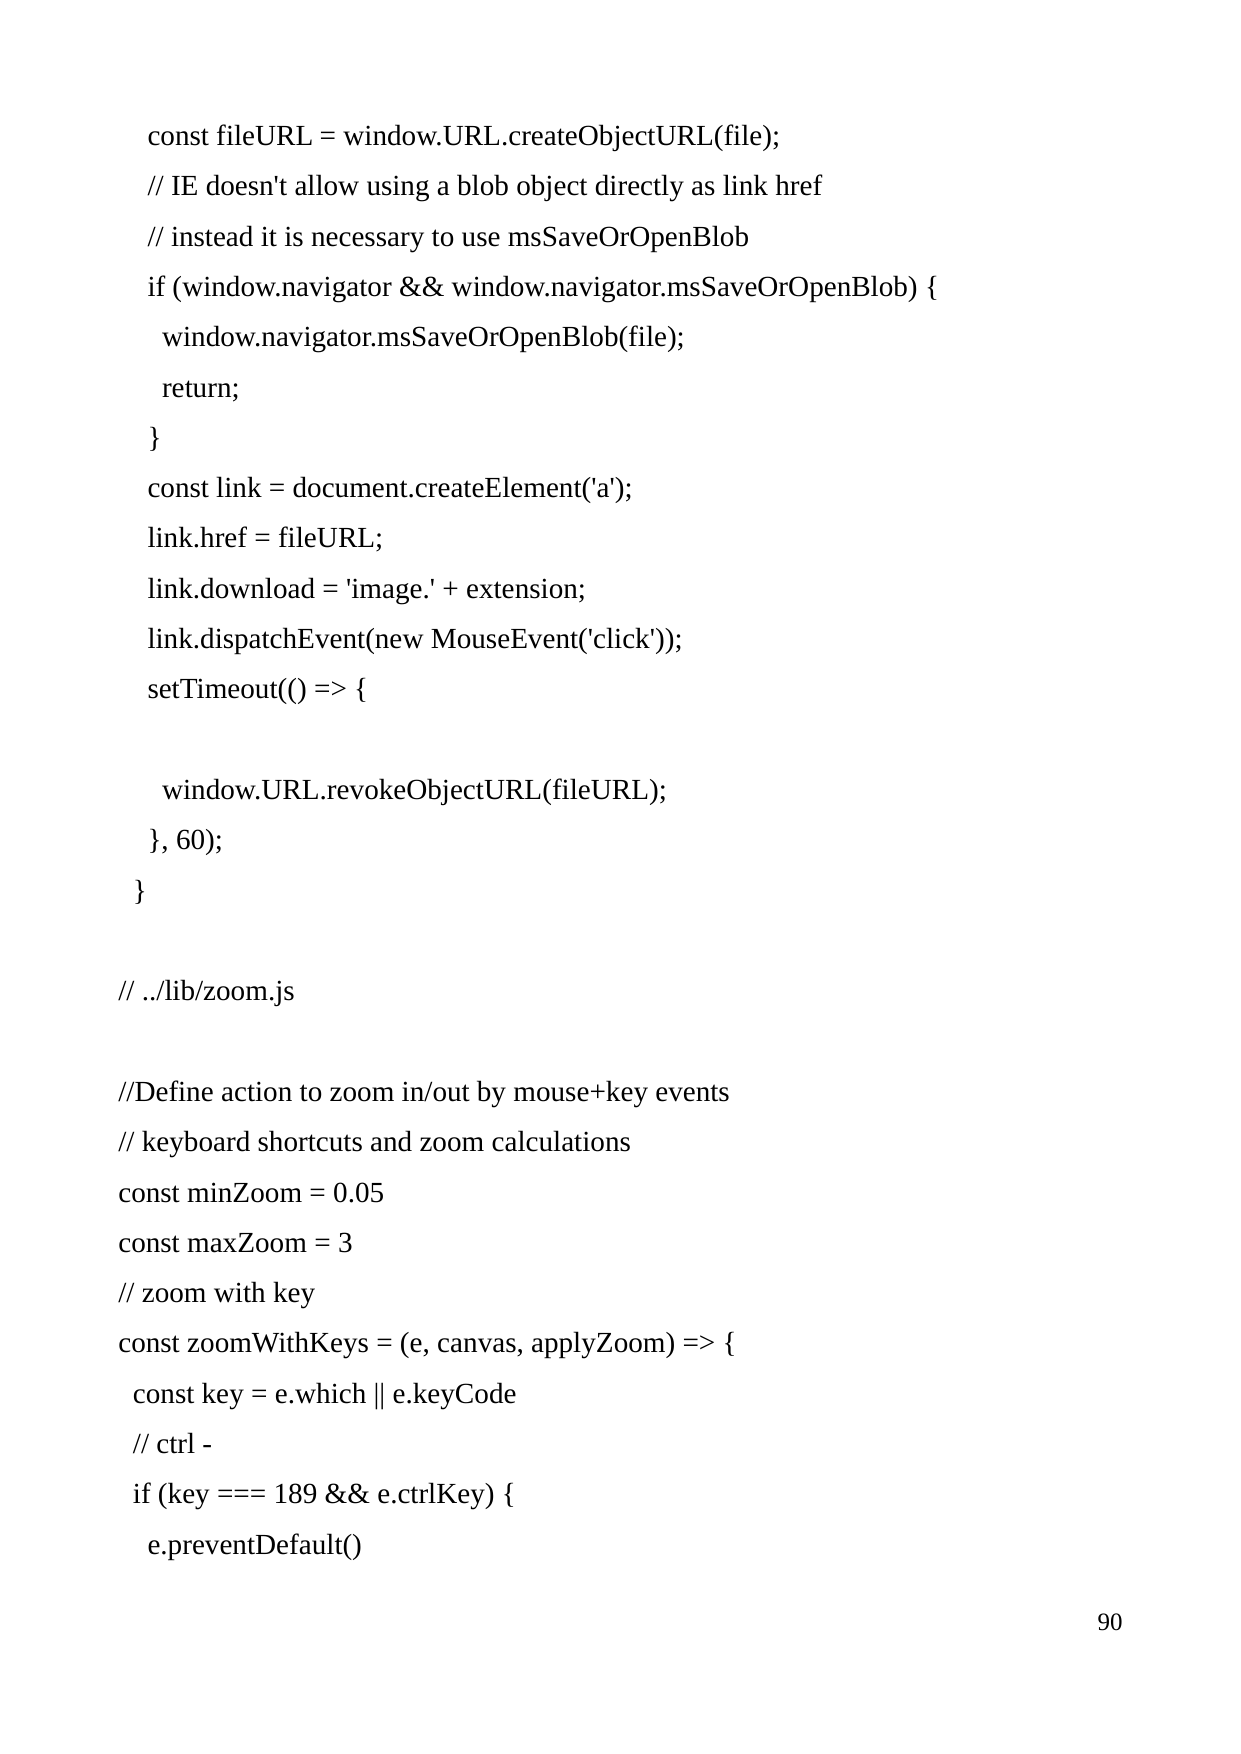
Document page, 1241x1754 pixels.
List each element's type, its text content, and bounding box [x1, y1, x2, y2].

text } [118, 873, 1122, 906]
text // ctrl - [118, 1426, 1122, 1460]
text //Define action to zoom in/out by mouse+key events [118, 1074, 1122, 1108]
text link.download = 'image.' + extension; [118, 571, 1122, 604]
text window.URL.revokeObjectURL(fileURL); [118, 772, 1122, 806]
text link.dispatchEvent(new MouseEvent('click')); [118, 621, 1122, 655]
text // instead it is necessary to use msSaveOrOpenBlob [118, 219, 1122, 252]
text const maxZoom = 3 [118, 1225, 1122, 1258]
text const key = e.which || e.keyCode [118, 1376, 1122, 1409]
text if (window.navigator && window.navigator.msSaveOrOpenBlob) { [118, 269, 1122, 303]
text if (key === 189 && e.ctrlKey) { [118, 1477, 1122, 1510]
text } [118, 420, 1122, 453]
text // IE doesn't allow using a blob object directly as link href [118, 168, 1122, 202]
text const fileURL = window.URL.createObjectURL(file); [118, 118, 1122, 152]
text const zoomWithKeys = (e, canvas, applyZoom) => { [118, 1326, 1122, 1359]
text // zoom with key [118, 1275, 1122, 1309]
text const link = document.createElement('a'); [118, 470, 1122, 504]
text // ../lib/zoom.js [118, 973, 1122, 1007]
text }, 60); [118, 822, 1122, 856]
text e.preventDefault() [118, 1527, 1122, 1560]
text setTimeout(() => { [118, 672, 1122, 705]
text // keyboard shortcuts and zoom calculations [118, 1124, 1122, 1158]
text window.navigator.msSaveOrOpenBlob(file); [118, 319, 1122, 353]
text const minZoom = 0.05 [118, 1175, 1122, 1208]
text link.href = fileURL; [118, 521, 1122, 554]
text return; [118, 370, 1122, 403]
